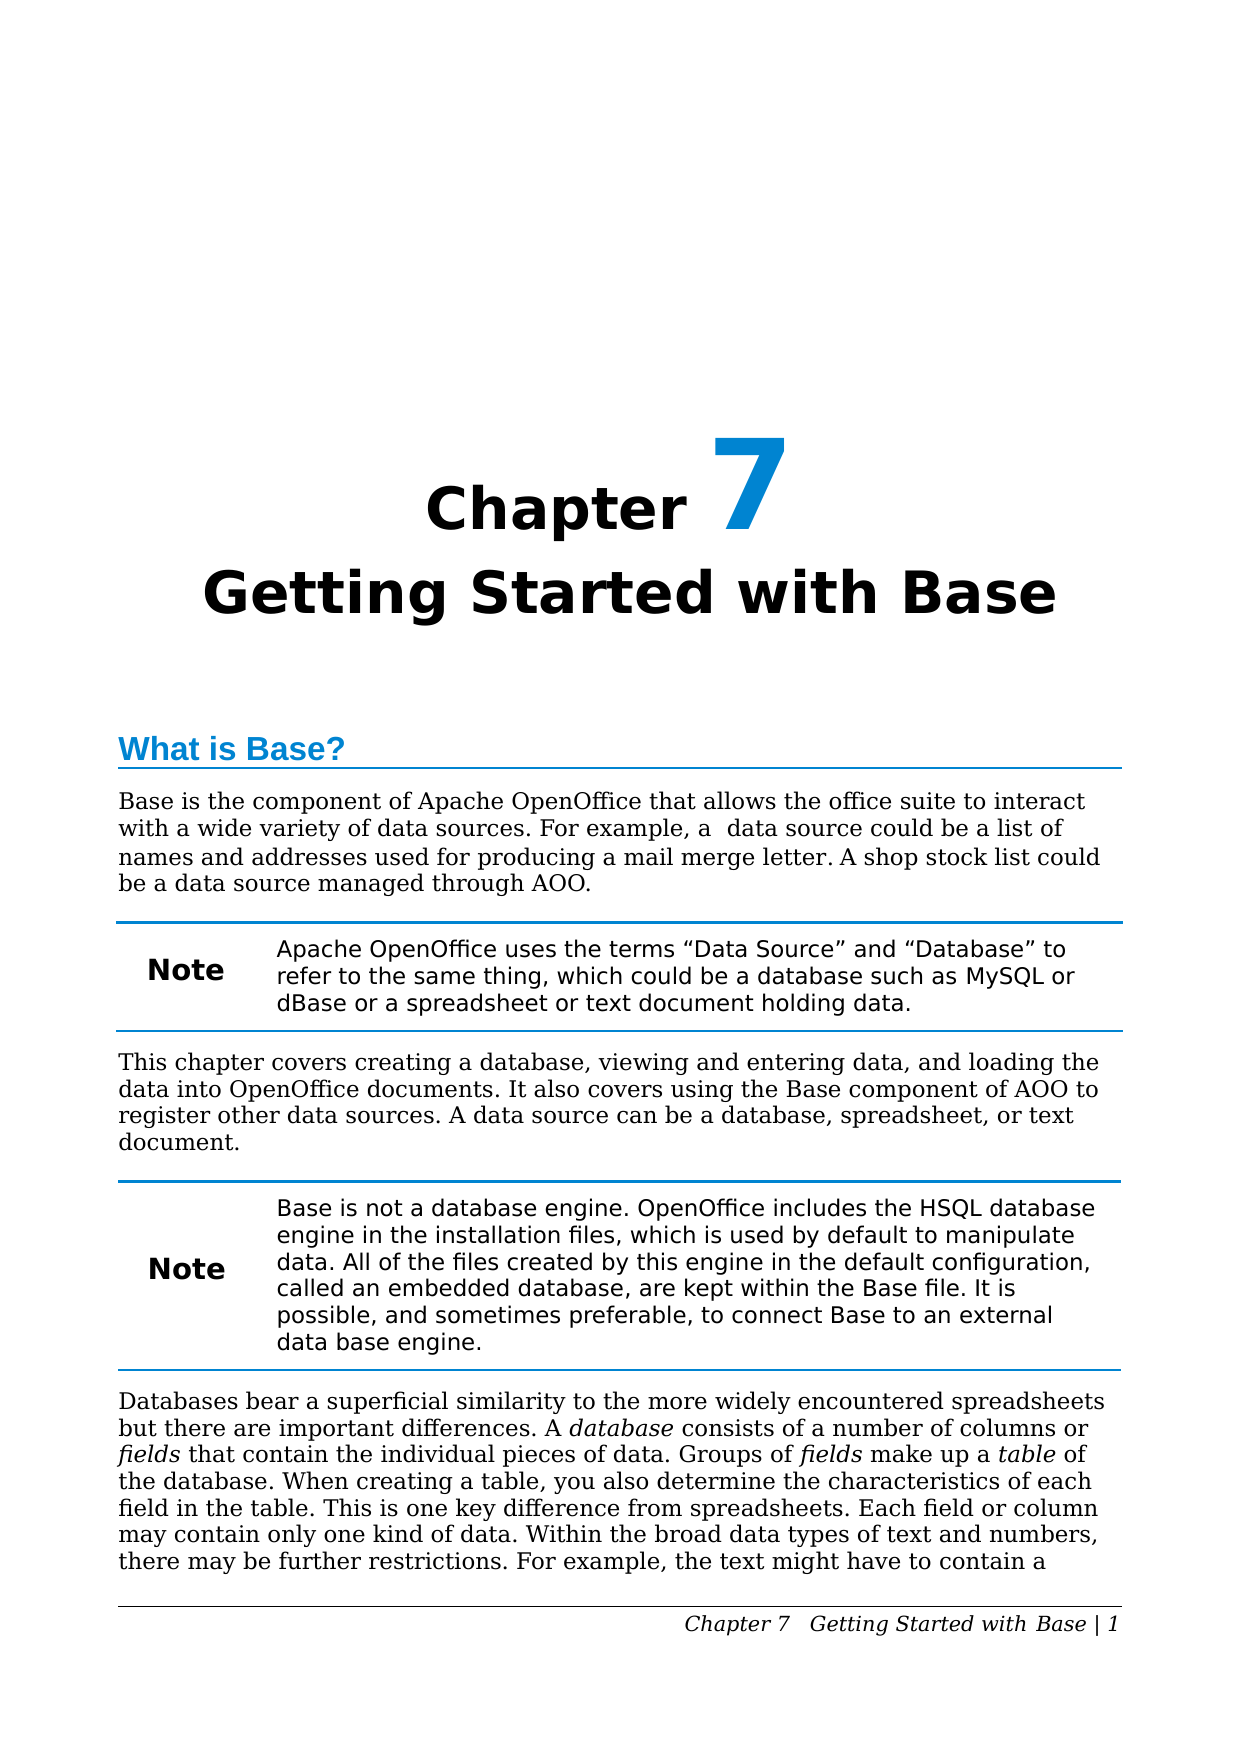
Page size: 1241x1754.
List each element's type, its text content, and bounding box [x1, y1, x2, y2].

text Databases bear a superficial similarity to the more widely encountered spreadsheets but there are important differences. A database consists of a number of columns or fields that contain the individual pieces of data. Groups of fields make up a table of the database. When creating a table, you also determine the characteristics of each field in the table. This is one key difference from spreadsheets. Each field or column may contain only one kind of data. Within the broad data types of text and numbers, there may be further restrictions. For example, the text might have to contain a [118, 1388, 1122, 1575]
table_header Apache OpenOffice uses the terms “Data Source” and “Database” to refer to the same thing, which could be a database such as MySQL or dBase or a spreadsheet or text document holding data. [255, 924, 1123, 1029]
table_header Base is not a database engine. OpenOffice includes the HSQL database engine in the installation files, which is used by default to manipulate data. All of the files created by this engine in the default configuration, called an embedded database, are kept within the Base file. It is possible, and sometimes preferable, to connect Base to an external data base engine. [255, 1183, 1121, 1368]
text This chapter covers creating a database, viewing and entering data, and loading the data into OpenOffice documents. It also covers using the Base component of AOO to register other data sources. A data source can be a database, spreadsheet, or text document. [118, 1049, 1122, 1156]
subtitle Chapter 7 Getting Started with Base [118, 413, 1122, 627]
subtitle What is Base? [118, 729, 1122, 767]
table_header Note [116, 924, 255, 1029]
table_header Note [118, 1183, 255, 1368]
text Base is the component of Apache OpenOffice that allows the office suite to interact with a wide variety of data sources. For example, a data source could be a list of names and addresses used for producing a mail merge letter. A shop stock list could be a data source managed through AOO. [118, 788, 1122, 897]
